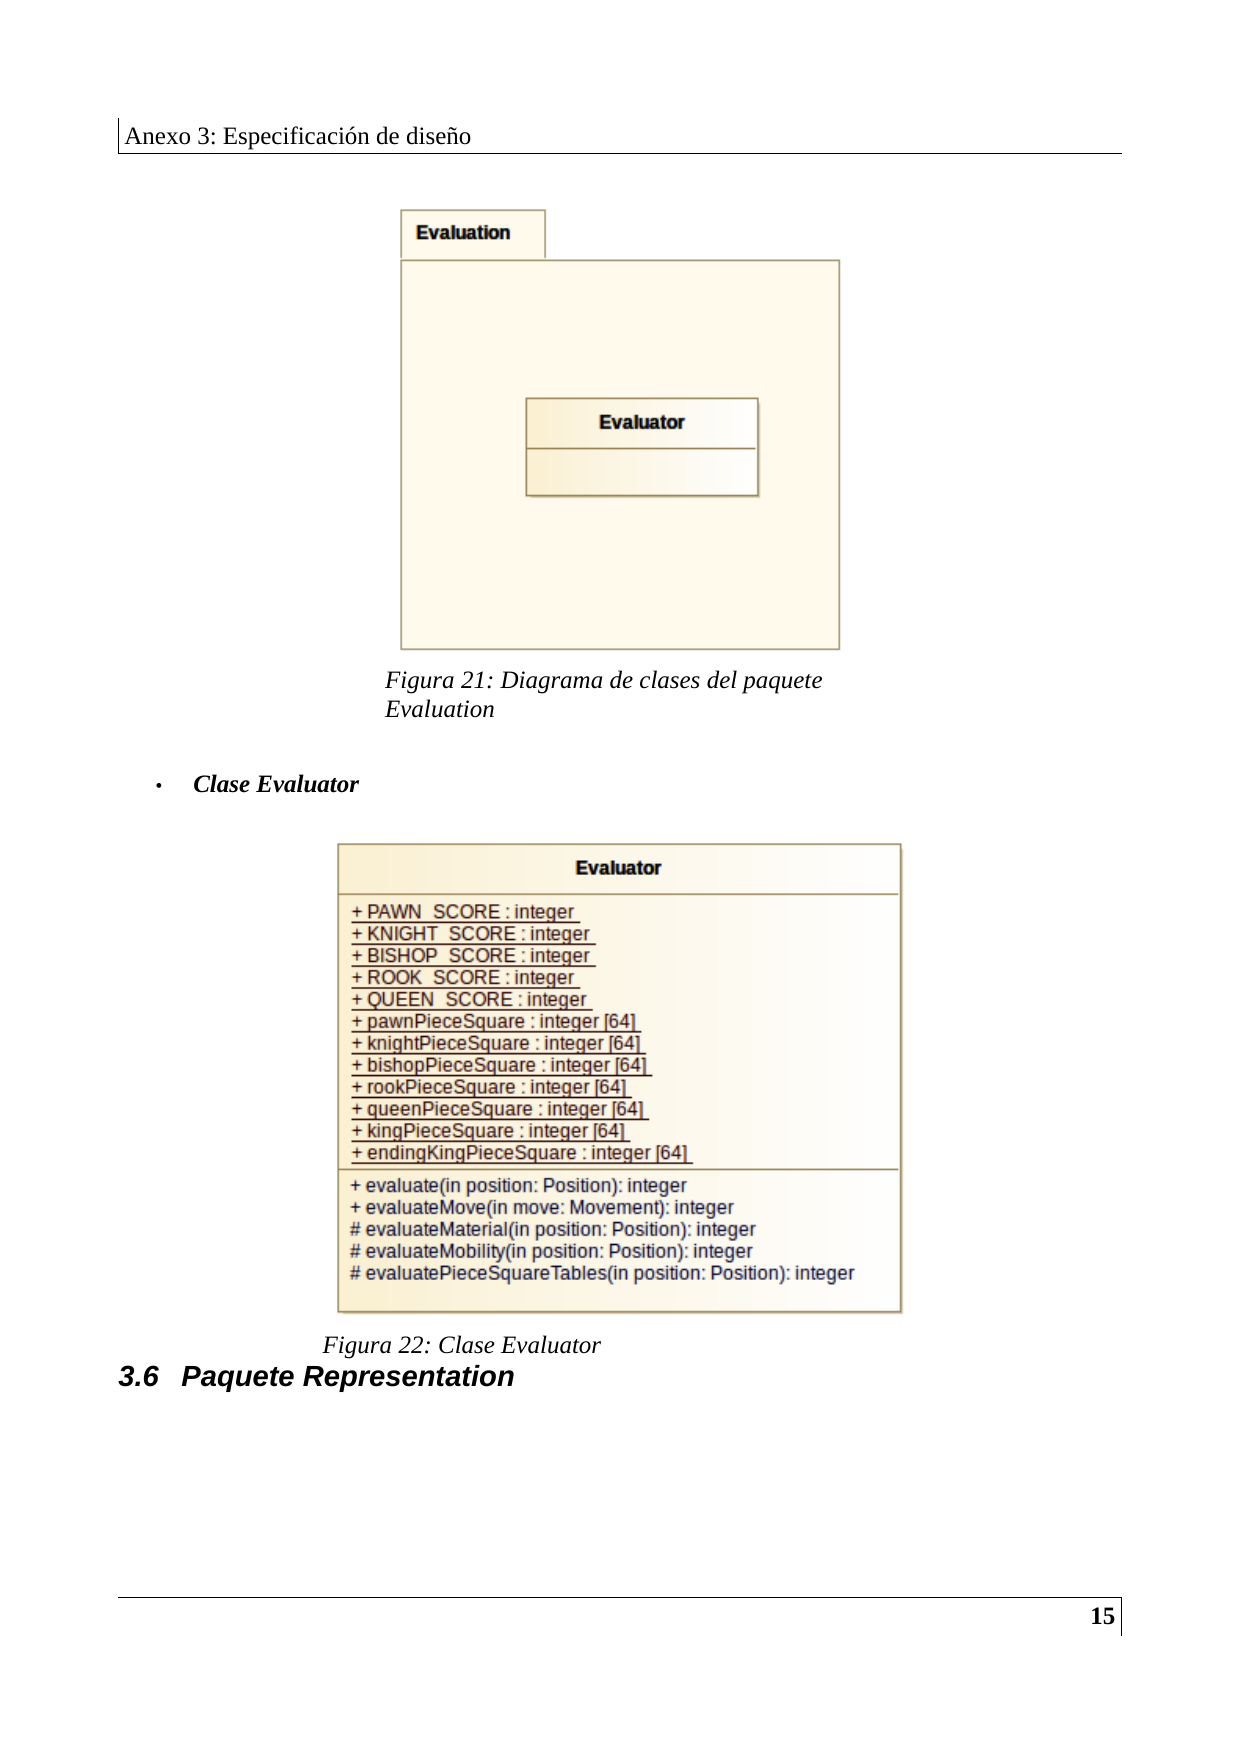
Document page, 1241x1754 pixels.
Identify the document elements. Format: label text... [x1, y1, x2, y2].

picture [322, 828, 918, 1330]
text Figura 22: Clase Evaluator [322, 1330, 918, 1358]
picture [385, 195, 856, 666]
list Clase Evaluator [156, 769, 1122, 798]
subtitle Paquete Representation [118, 1055, 1122, 1392]
text Figura 21: Diagrama de clases del paquete Evaluation [385, 666, 855, 723]
